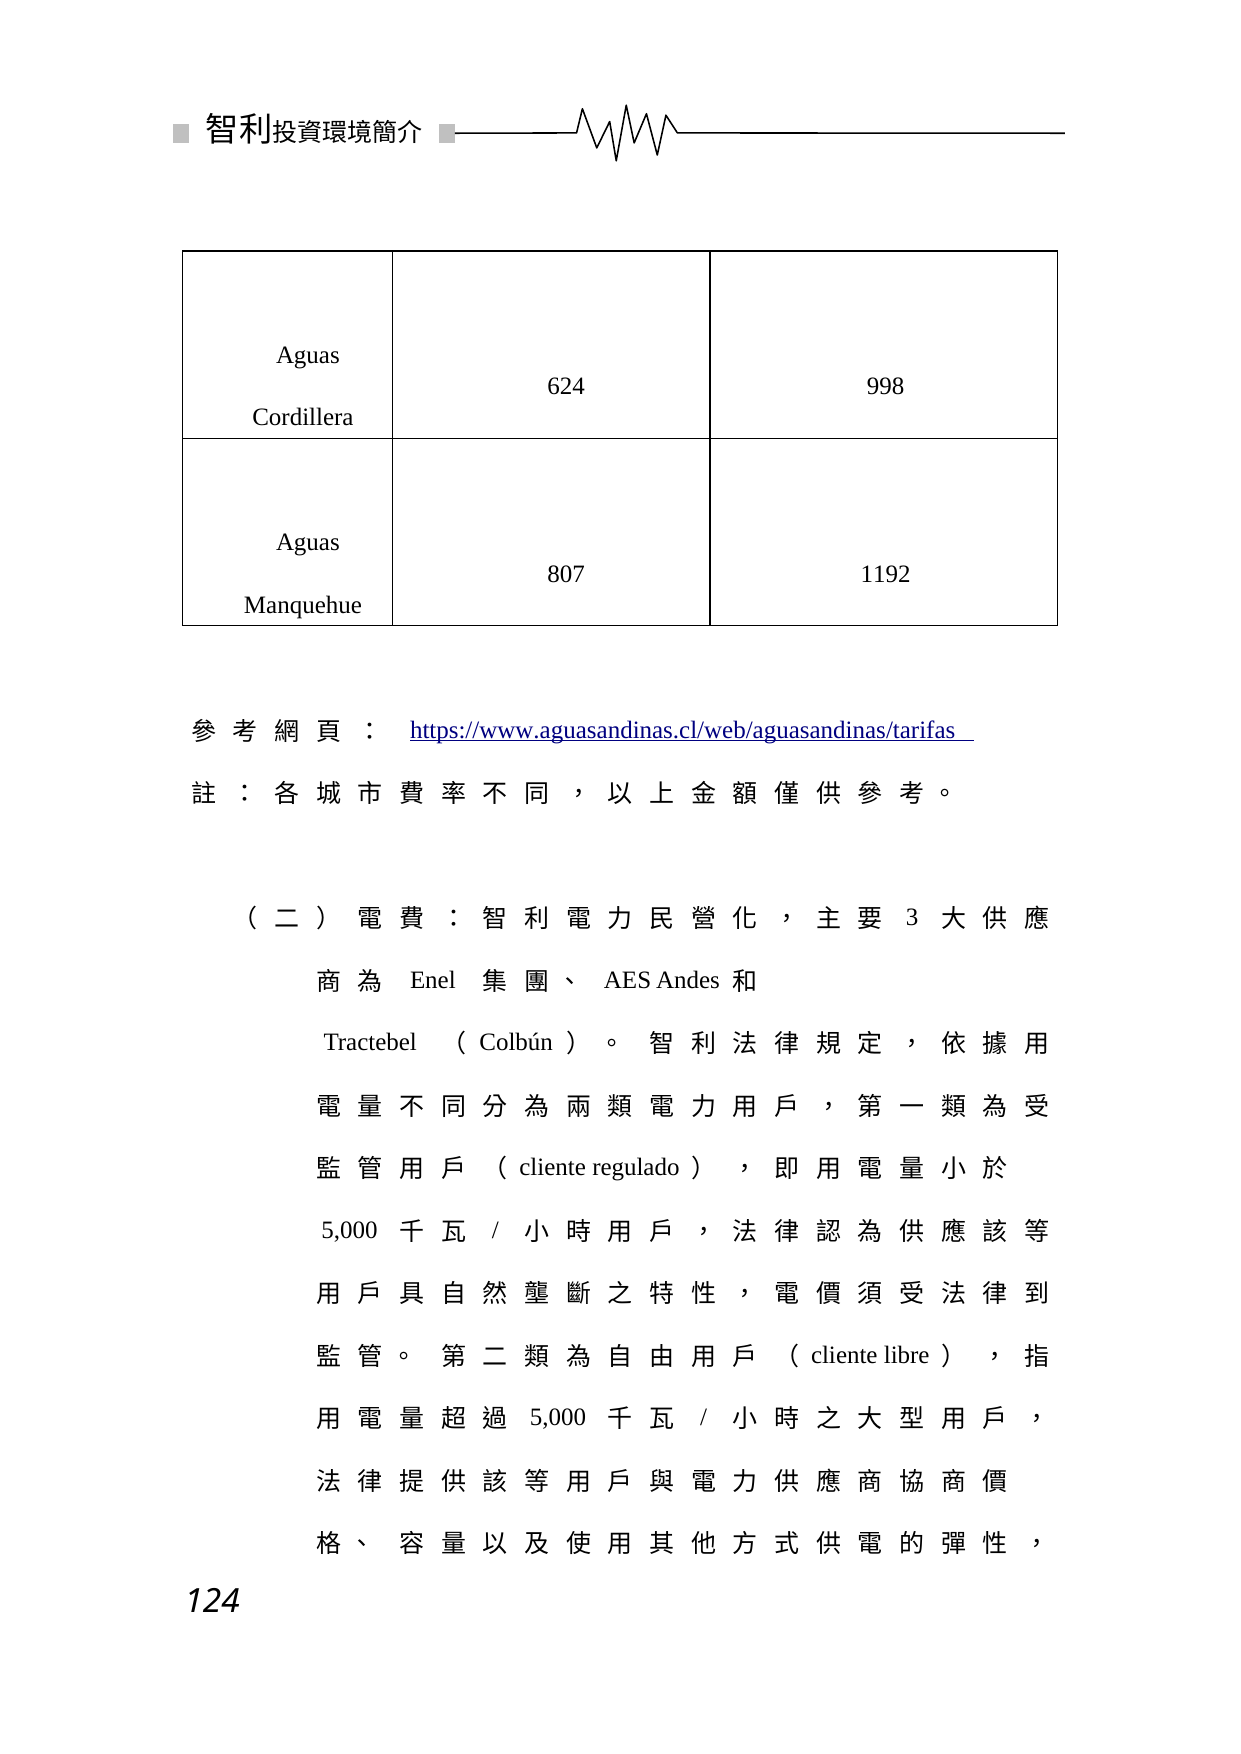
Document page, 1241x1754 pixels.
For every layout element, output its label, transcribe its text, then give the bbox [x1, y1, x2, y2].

table_cell Aguas Cordillera [183, 252, 392, 438]
table_cell 807 [393, 439, 709, 625]
table_cell 998 [711, 252, 1057, 438]
table_cell 624 [393, 252, 709, 438]
table_cell Aguas Manquehue [183, 439, 392, 625]
table_cell 1192 [711, 439, 1057, 625]
text 註：各城市費率不同，以上金額僅供參考。 [183, 750, 1058, 813]
text 參考網頁：https://www.aguasandinas.cl/web/aguasandinas/tarifas [183, 688, 1058, 750]
text （二）電費：智利電力民營化，主要3大供應商為Enel集團、AES Andes和Tractebel（Colbún）。智利法律規定，依據用電量不同分為兩類電力用戶，第一類為受監管用戶（cliente regulado），即用電量小於5,000千瓦/小時用戶，法律認為供應該等用戶具自然壟斷之特性，電價須受法律到監管。第二類為自由用戶（cliente libre），指用電量超過5,000千瓦/小時之大型用戶，法律提供該等用戶與電力供應商協商價格、容量以及使用其他方式供電的彈性， [207, 875, 1058, 1563]
